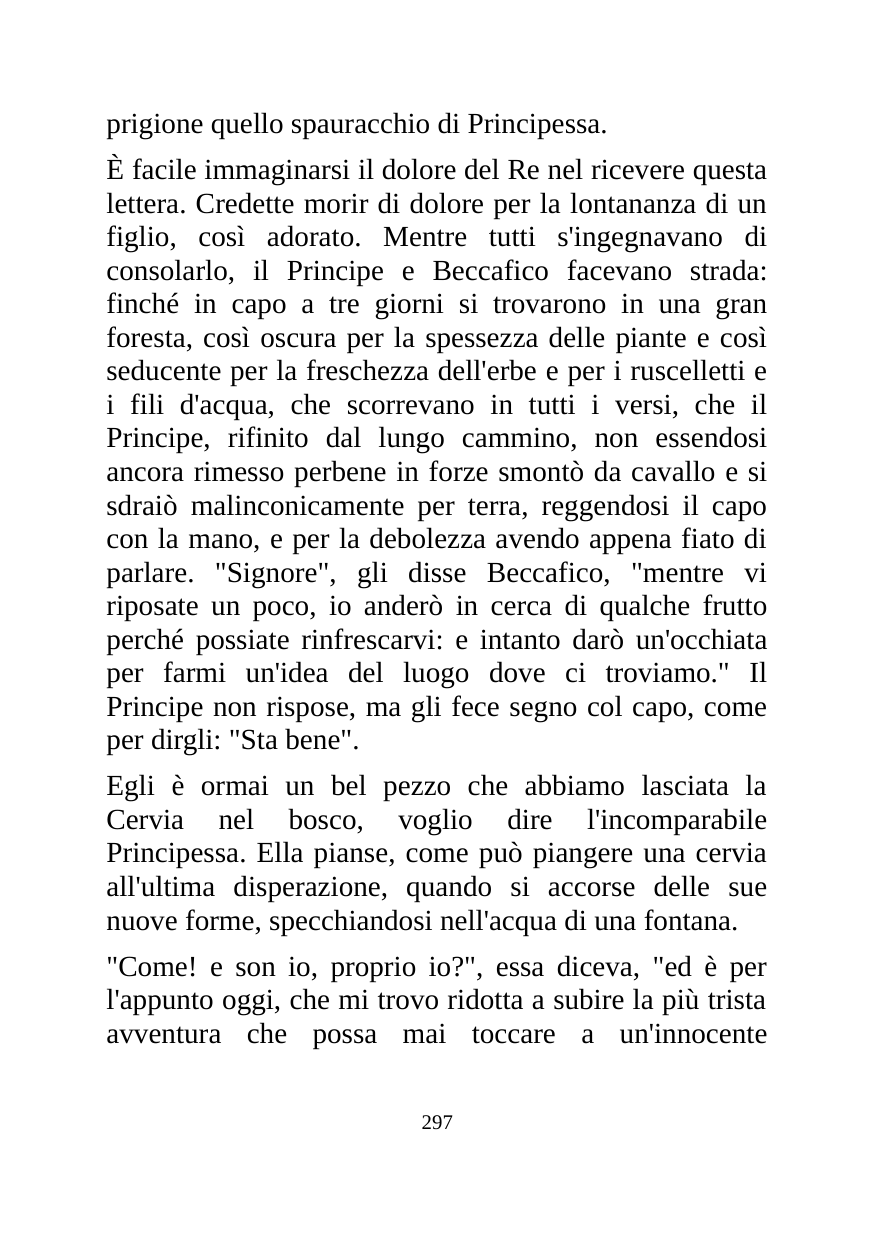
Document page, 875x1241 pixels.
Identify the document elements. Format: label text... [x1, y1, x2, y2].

text "Come! e son io, proprio io?", essa diceva, "ed è per l'appunto oggi, che mi trovo ridotta a subire la più trista avventura che possa mai toccare a un'innocente [106, 949, 768, 1049]
text Egli è ormai un bel pezzo che abbiamo lasciata la Cervia nel bosco, voglio dire l'incomparabile Principessa. Ella pianse, come può piangere una cervia all'ultima disperazione, quando si accorse delle sue nuove forme, specchiandosi nell'acqua di una fontana. [106, 768, 768, 936]
text È facile immaginarsi il dolore del Re nel ricevere questa lettera. Credette morir di dolore per la lontananza di un figlio, così adorato. Mentre tutti s'ingegnavano di consolarlo, il Principe e Beccafico facevano strada: finché in capo a tre giorni si trovarono in una gran foresta, così oscura per la spessezza delle piante e così seducente per la freschezza dell'erbe e per i ruscelletti e i fili d'acqua, che scorrevano in tutti i versi, che il Principe, rifinito dal lungo cammino, non essendosi ancora rimesso perbene in forze smontò da cavallo e si sdraiò malinconicamente per terra, reggendosi il capo con la mano, e per la debolezza avendo appena fiato di parlare. "Signore", gli disse Beccafico, "mentre vi riposate un poco, io anderò in cerca di qualche frutto perché possiate rinfrescarvi: e intanto darò un'occhiata per farmi un'idea del luogo dove ci troviamo." Il Principe non rispose, ma gli fece segno col capo, come per dirgli: "Sta bene". [106, 152, 768, 756]
text prigione quello spauracchio di Principessa. [106, 106, 768, 140]
